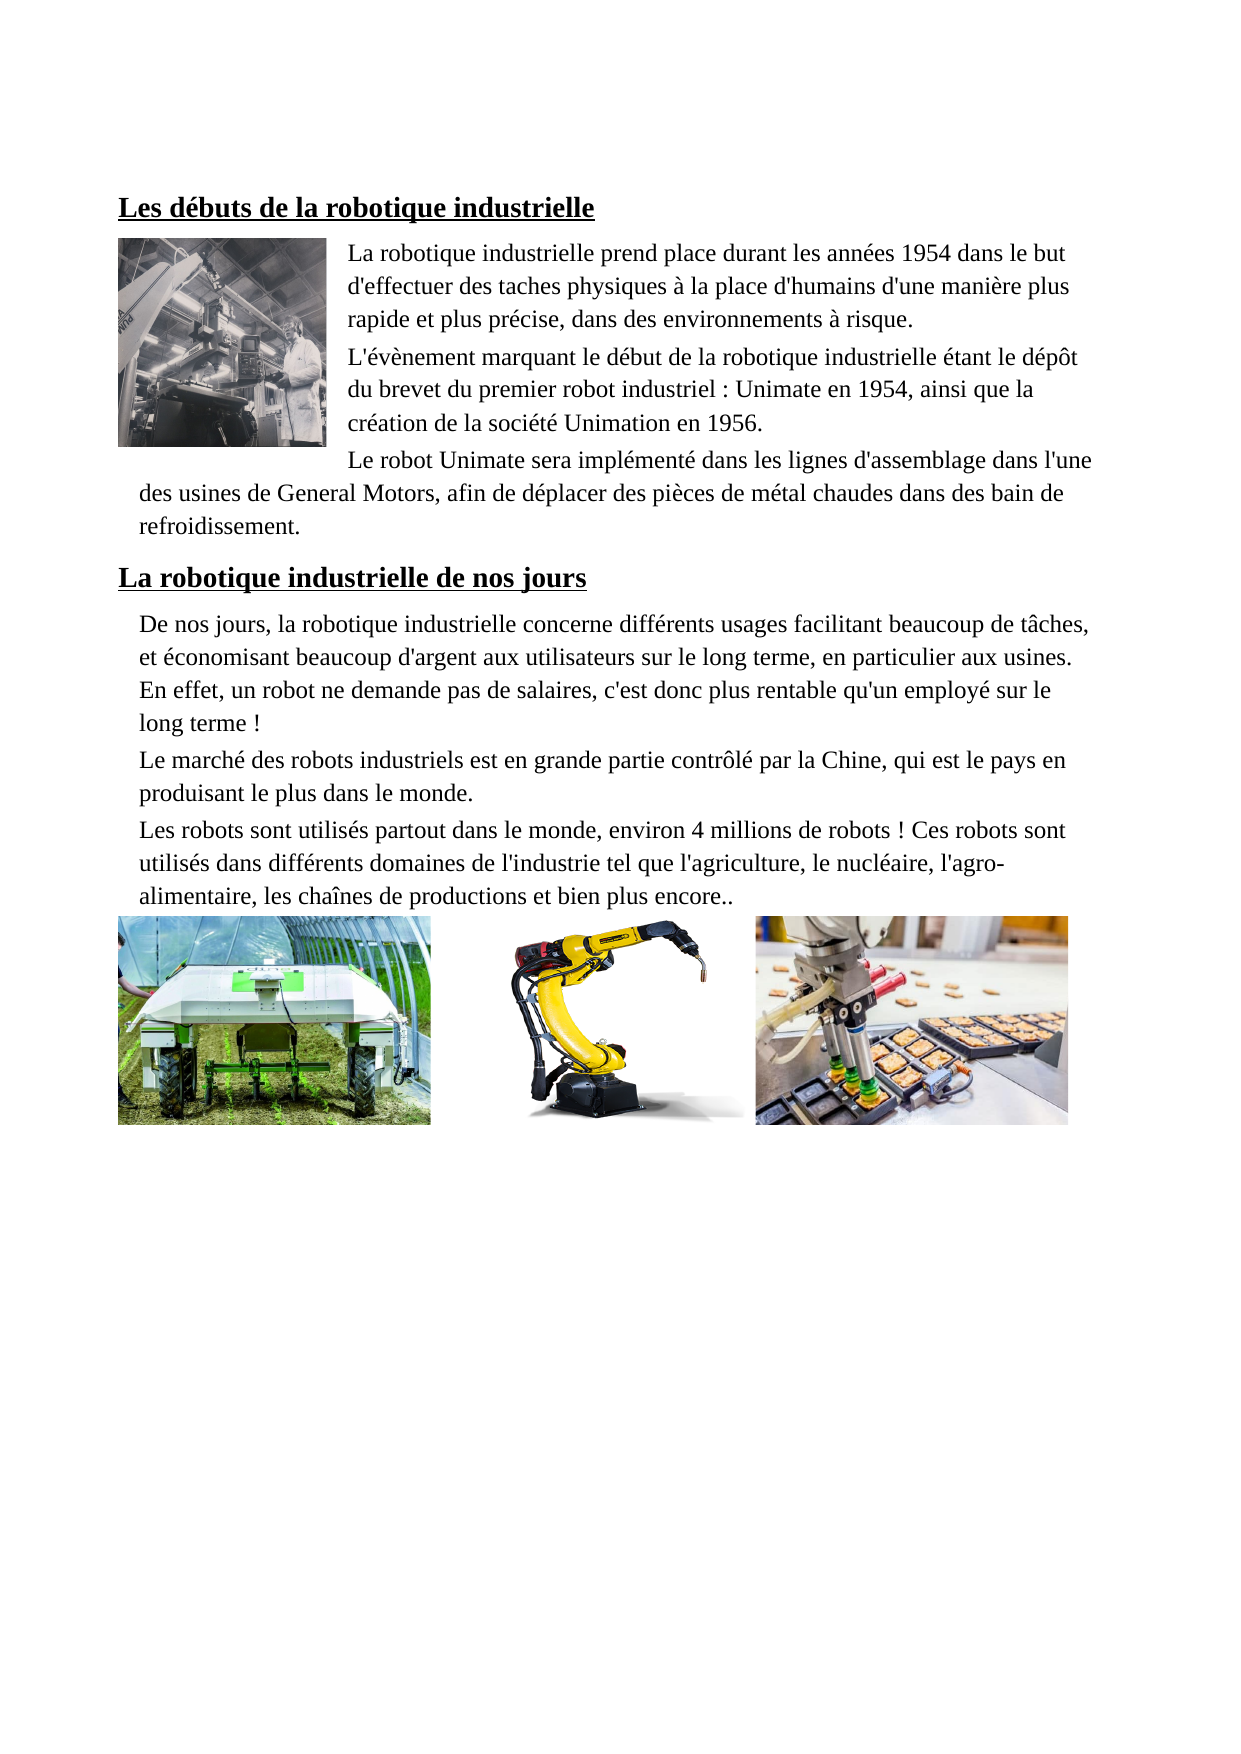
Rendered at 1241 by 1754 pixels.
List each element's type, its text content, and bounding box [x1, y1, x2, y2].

text Les robots sont utilisés partout dans le monde, environ 4 millions de robots ! Ces robots sont utilisés dans différents domaines de l'industrie tel que l'agriculture, le nucléaire, l'agro-alimentaire, les chaînes de productions et bien plus encore.. [139, 815, 1101, 910]
picture [436, 916, 750, 1125]
text Le marché des robots industriels est en grande partie contrôlé par la Chine, qui est le pays en produisant le plus dans le monde. [139, 745, 1101, 807]
text L'évènement marquant le début de la robotique industrielle étant le dépôt du brevet du premier robot industriel : Unimate en 1954, ainsi que la création de la société Unimation en 1956. [327, 342, 1101, 436]
text Le robot Unimate sera implémenté dans les lignes d'assemblage dans l'une des usines de General Motors, afin de déplacer des pièces de métal chaudes dans des bain de refroidissement. [139, 445, 1101, 539]
picture [118, 238, 327, 447]
text La robotique industrielle prend place durant les années 1954 dans le but d'effectuer des taches physiques à la place d'humains d'une manière plus rapide et plus précise, dans des environnements à risque. [327, 238, 1101, 333]
picture [755, 916, 1069, 1125]
subtitle La robotique industrielle de nos jours [118, 561, 1122, 594]
picture [118, 916, 431, 1125]
subtitle Les débuts de la robotique industrielle [118, 190, 1122, 224]
text De nos jours, la robotique industrielle concerne différents usages facilitant beaucoup de tâches, et économisant beaucoup d'argent aux utilisateurs sur le long terme, en particulier aux usines. En effet, un robot ne demande pas de salaires, c'est donc plus rentable qu'un employé sur le long terme ! [139, 609, 1101, 736]
